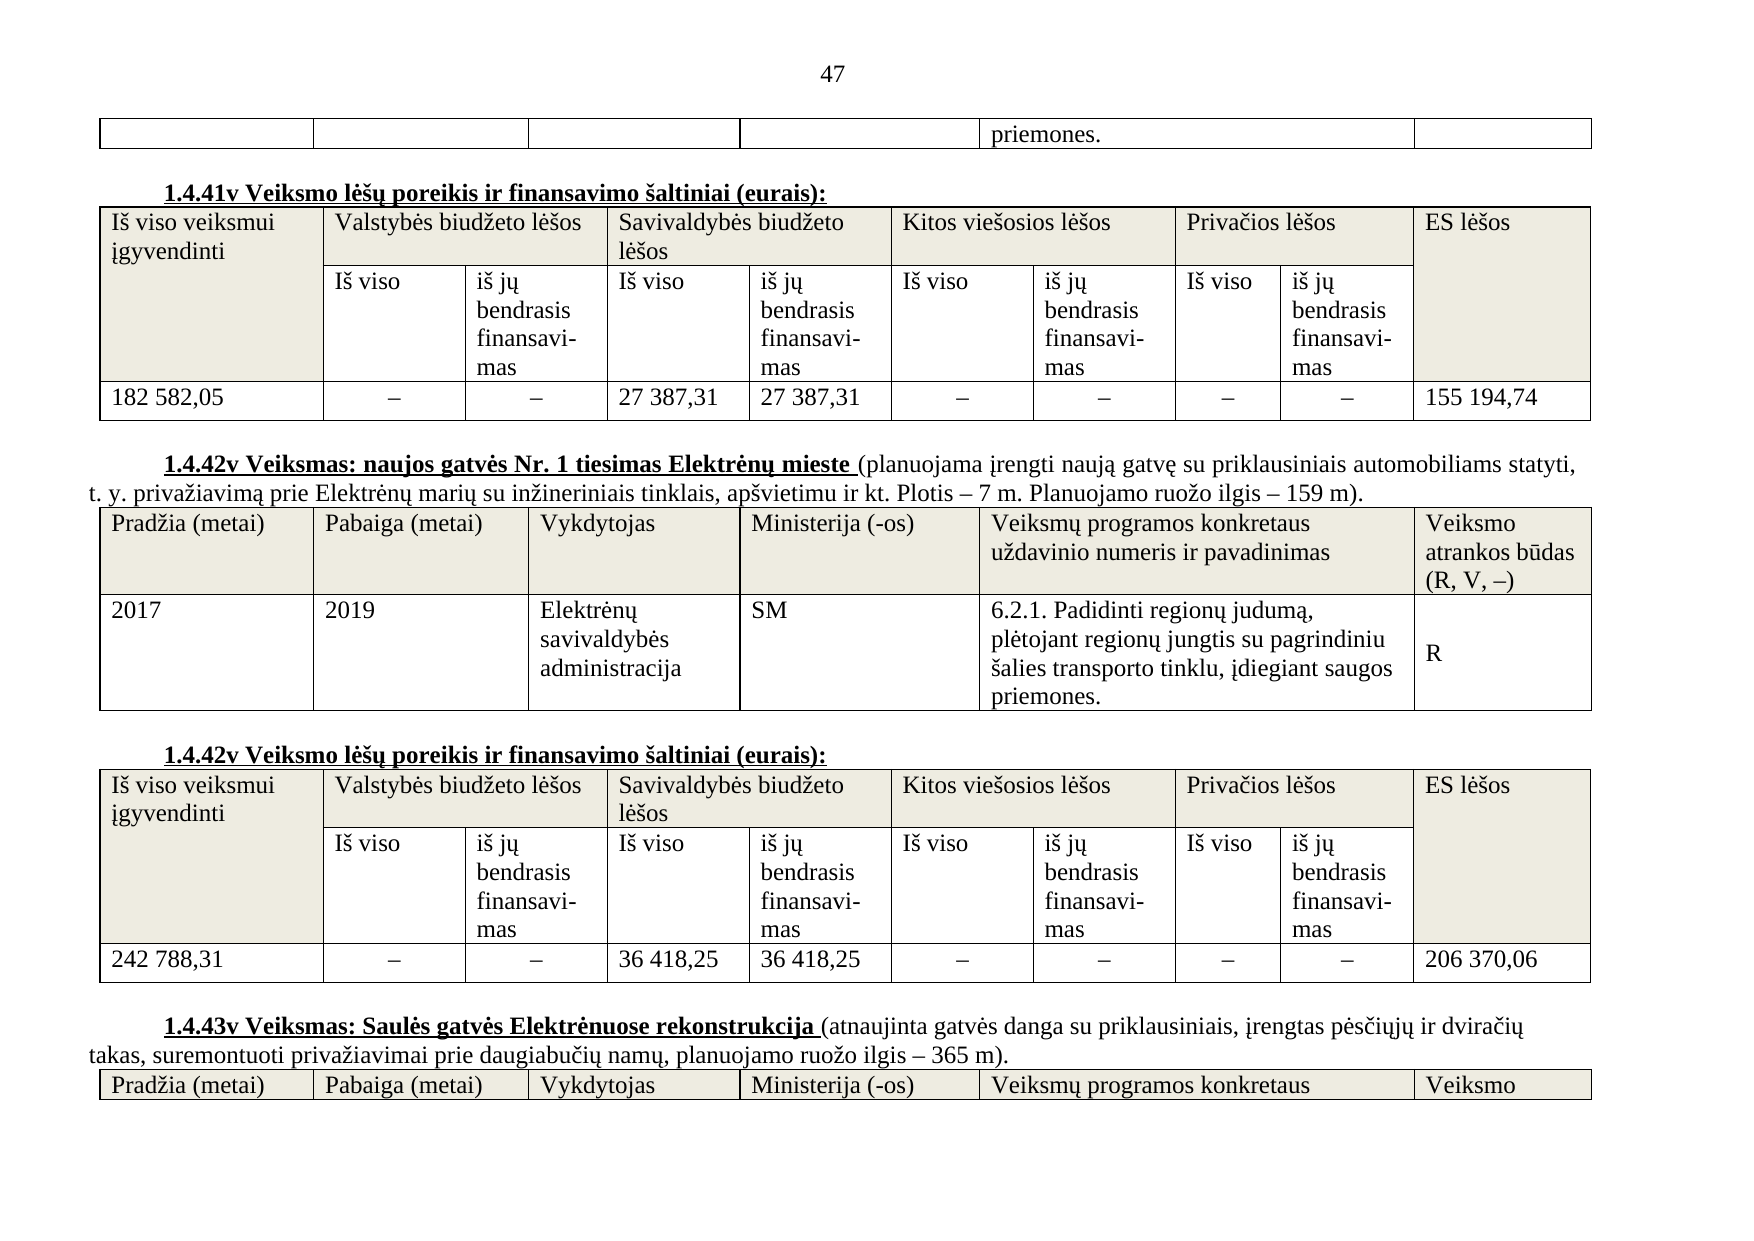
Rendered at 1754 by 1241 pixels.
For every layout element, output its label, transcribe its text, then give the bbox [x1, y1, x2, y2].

table_cell – [466, 382, 607, 419]
table_header Vykdytojas [529, 1070, 739, 1099]
table_cell 2019 [314, 595, 528, 710]
table_header Kitos viešosios lėšos [892, 208, 1175, 265]
table_header Pabaiga (metai) [314, 1070, 528, 1099]
table_cell R [1415, 595, 1591, 710]
table_header Iš viso veiksmui įgyvendinti [101, 208, 323, 381]
table_header Kitos viešosios lėšos [892, 770, 1175, 827]
table_cell 182 582,05 [101, 382, 323, 419]
table_header Pradžia (metai) [101, 508, 313, 594]
table_cell [741, 119, 979, 148]
table_cell Iš viso [608, 266, 749, 381]
table_header Savivaldybės biudžeto lėšos [608, 770, 891, 827]
table_header Valstybės biudžeto lėšos [324, 208, 607, 265]
table_cell 242 788,31 [101, 944, 323, 982]
table_cell – [324, 382, 465, 419]
table_cell [1415, 119, 1591, 148]
table_cell Iš viso [892, 828, 1033, 943]
table_cell – [1034, 944, 1175, 982]
table_cell – [1281, 382, 1413, 419]
table_cell iš jų bendrasis finansavi- mas [1034, 828, 1175, 943]
table_header Ministerija (-os) [741, 508, 979, 594]
table_cell 36 418,25 [750, 944, 891, 982]
table_cell [314, 119, 528, 148]
table_cell Iš viso [1176, 266, 1280, 381]
table_header ES lėšos [1414, 770, 1590, 943]
table_cell 6.2.1. Padidinti regionų judumą, plėtojant regionų jungtis su pagrindiniu šalies transporto tinklu, įdiegiant saugos priemones. [980, 595, 1414, 710]
text 1.4.41v Veiksmo lėšų poreikis ir finansavimo šaltiniai (eurais): [89, 178, 1577, 206]
table_header Vykdytojas [529, 508, 739, 594]
table_cell Iš viso [608, 828, 749, 943]
table_cell iš jų bendrasis finansavi- mas [1281, 266, 1413, 381]
table_cell Iš viso [324, 266, 465, 381]
table_header Privačios lėšos [1176, 770, 1413, 827]
table_cell iš jų bendrasis finansavi- mas [1281, 828, 1413, 943]
table_header Pradžia (metai) [101, 1070, 313, 1099]
table_cell – [892, 944, 1033, 982]
table_cell 36 418,25 [608, 944, 749, 982]
table_cell 155 194,74 [1414, 382, 1590, 419]
table_cell SM [741, 595, 979, 710]
table_cell 206 370,06 [1414, 944, 1590, 982]
table_cell iš jų bendrasis finansavi- mas [466, 266, 607, 381]
text 1.4.42v Veiksmas: naujos gatvės Nr. 1 tiesimas Elektrėnų mieste (planuojama įrengti naują gatvę su priklausiniais automobiliams statyti, t. y. privažiavimą prie Elektrėnų marių su inžineriniais tinklais, apšvietimu ir kt. Plotis – 7 m. Planuojamo ruožo ilgis – 159 m). [89, 449, 1577, 507]
table_cell 27 387,31 [608, 382, 749, 419]
table_cell [101, 119, 313, 148]
table_header Pabaiga (metai) [314, 508, 528, 594]
table_header Veiksmo atrankos būdas (R, V, –) [1415, 508, 1591, 594]
table_cell iš jų bendrasis finansavi- mas [750, 266, 891, 381]
table_cell – [324, 944, 465, 982]
table_cell 2017 [101, 595, 313, 710]
table_cell – [466, 944, 607, 982]
text 1.4.42v Veiksmo lėšų poreikis ir finansavimo šaltiniai (eurais): [89, 740, 1577, 769]
table_cell Iš viso [1176, 828, 1280, 943]
table_header Veiksmų programos konkretaus uždavinio numeris ir pavadinimas [980, 508, 1414, 594]
table_cell Iš viso [324, 828, 465, 943]
table_cell – [892, 382, 1033, 419]
table_header Veiksmo [1415, 1070, 1591, 1099]
table_cell iš jų bendrasis finansavi- mas [750, 828, 891, 943]
table_cell – [1281, 944, 1413, 982]
table_cell – [1176, 382, 1280, 419]
table_header Valstybės biudžeto lėšos [324, 770, 607, 827]
table_cell Iš viso [892, 266, 1033, 381]
table_cell priemones. [980, 119, 1414, 148]
table_header Iš viso veiksmui įgyvendinti [101, 770, 323, 943]
table_cell iš jų bendrasis finansavi- mas [466, 828, 607, 943]
table_header Ministerija (-os) [741, 1070, 979, 1099]
table_cell iš jų bendrasis finansavi- mas [1034, 266, 1175, 381]
table_cell – [1176, 944, 1280, 982]
table_header Savivaldybės biudžeto lėšos [608, 208, 891, 265]
table_header Privačios lėšos [1176, 208, 1413, 265]
table_cell 27 387,31 [750, 382, 891, 419]
table_cell [529, 119, 739, 148]
table_header ES lėšos [1414, 208, 1590, 381]
table_cell Elektrėnų savivaldybės administracija [529, 595, 739, 710]
text 1.4.43v Veiksmas: Saulės gatvės Elektrėnuose rekonstrukcija (atnaujinta gatvės danga su priklausiniais, įrengtas pėsčiųjų ir dviračių takas, suremontuoti privažiavimai prie daugiabučių namų, planuojamo ruožo ilgis – 365 m). [89, 1011, 1577, 1069]
table_header Veiksmų programos konkretaus [980, 1070, 1414, 1099]
table_cell – [1034, 382, 1175, 419]
